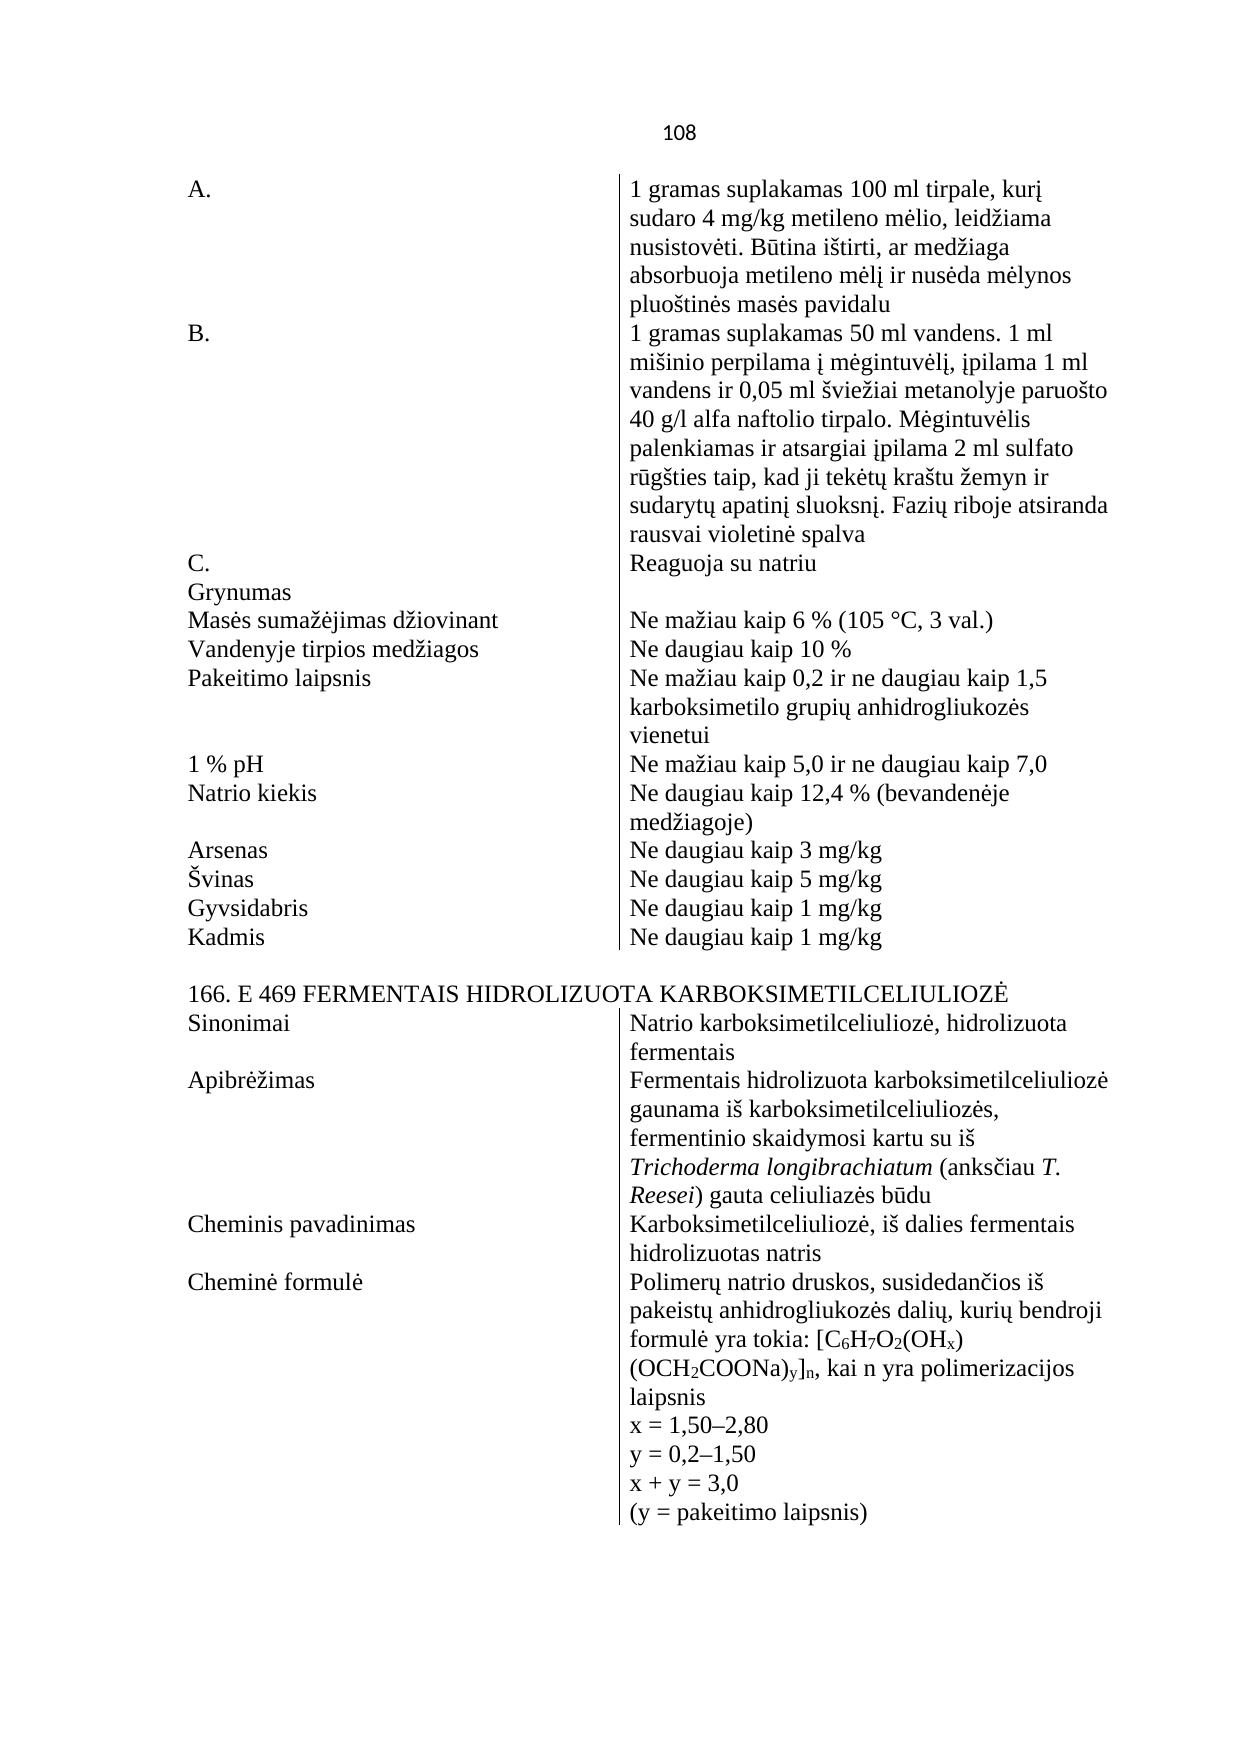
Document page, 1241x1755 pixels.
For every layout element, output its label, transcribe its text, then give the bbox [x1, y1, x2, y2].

table_cell Švinas [177, 864, 619, 893]
table_cell [620, 577, 1122, 605]
table_cell Ne daugiau kaip 10 % [620, 634, 1122, 663]
table_cell 1 % pH [177, 749, 619, 778]
table_cell Cheminė formulė [177, 1267, 619, 1525]
table_cell Ne mažiau kaip 6 % (105 °C, 3 val.) [620, 605, 1122, 634]
table_cell Reaguoja su natriu [620, 548, 1122, 577]
table_cell Kadmis [177, 922, 619, 950]
table_cell Fermentais hidrolizuota karboksimetilceliuliozė gaunama iš karboksimetilceliuliozės, fermentinio skaidymosi kartu su iš Trichoderma longibrachiatum (anksčiau T. Reesei) gauta celiuliazės būdu [620, 1065, 1122, 1209]
table_cell Masės sumažėjimas džiovinant [177, 605, 619, 634]
table_cell Ne mažiau kaip 0,2 ir ne daugiau kaip 1,5 karboksimetilo grupių anhidrogliukozės vienetui [620, 663, 1122, 749]
table_cell B. [177, 318, 619, 548]
table_cell Vandenyje tirpios medžiagos [177, 634, 619, 663]
table_cell Ne daugiau kaip 3 mg/kg [620, 835, 1122, 864]
table_cell Ne daugiau kaip 1 mg/kg [620, 893, 1122, 922]
table_cell 1 gramas suplakamas 100 ml tirpale, kurį sudaro 4 mg/kg metileno mėlio, leidžiama nusistovėti. Būtina ištirti, ar medžiaga absorbuoja metileno mėlį ir nusėda mėlynos pluoštinės masės pavidalu [620, 174, 1122, 318]
table_cell Karboksimetilceliuliozė, iš dalies fermentais hidrolizuotas natris [620, 1209, 1122, 1267]
table_cell Grynumas [177, 577, 619, 605]
table_cell Ne daugiau kaip 1 mg/kg [620, 922, 1122, 950]
table_cell A. [177, 174, 619, 318]
table_cell Ne mažiau kaip 5,0 ir ne daugiau kaip 7,0 [620, 749, 1122, 778]
table_cell Gyvsidabris [177, 893, 619, 922]
table_cell Apibrėžimas [177, 1065, 619, 1209]
table_cell Natrio karboksimetilceliuliozė, hidrolizuota fermentais [620, 1008, 1122, 1065]
table_cell C. [177, 548, 619, 577]
table_cell Ne daugiau kaip 12,4 % (bevandenėje medžiagoje) [620, 778, 1122, 835]
table_header 166. E 469 FERMENTAIS HIDROLIZUOTA KARBOKSIMETILCELIULIOZĖ [177, 979, 1122, 1008]
table_cell Natrio kiekis [177, 778, 619, 835]
table_cell Arsenas [177, 835, 619, 864]
table_cell Ne daugiau kaip 5 mg/kg [620, 864, 1122, 893]
table_cell Polimerų natrio druskos, susidedančios iš pakeistų anhidrogliukozės dalių, kurių bendroji formulė yra tokia: [C6H7O2(OHx)(OCH2COONa)y]n, kai n yra polimerizacijos laipsnis x = 1,50–2,80 y = 0,2–1,50 x + y = 3,0 (y = pakeitimo laipsnis) [620, 1267, 1122, 1525]
table_cell Pakeitimo laipsnis [177, 663, 619, 749]
table_cell Cheminis pavadinimas [177, 1209, 619, 1267]
table_cell Sinonimai [177, 1008, 619, 1065]
table_cell 1 gramas suplakamas 50 ml vandens. 1 ml mišinio perpilama į mėgintuvėlį, įpilama 1 ml vandens ir 0,05 ml šviežiai metanolyje paruošto 40 g/l alfa naftolio tirpalo. Mėgintuvėlis palenkiamas ir atsargiai įpilama 2 ml sulfato rūgšties taip, kad ji tekėtų kraštu žemyn ir sudarytų apatinį sluoksnį. Fazių riboje atsiranda rausvai violetinė spalva [620, 318, 1122, 548]
